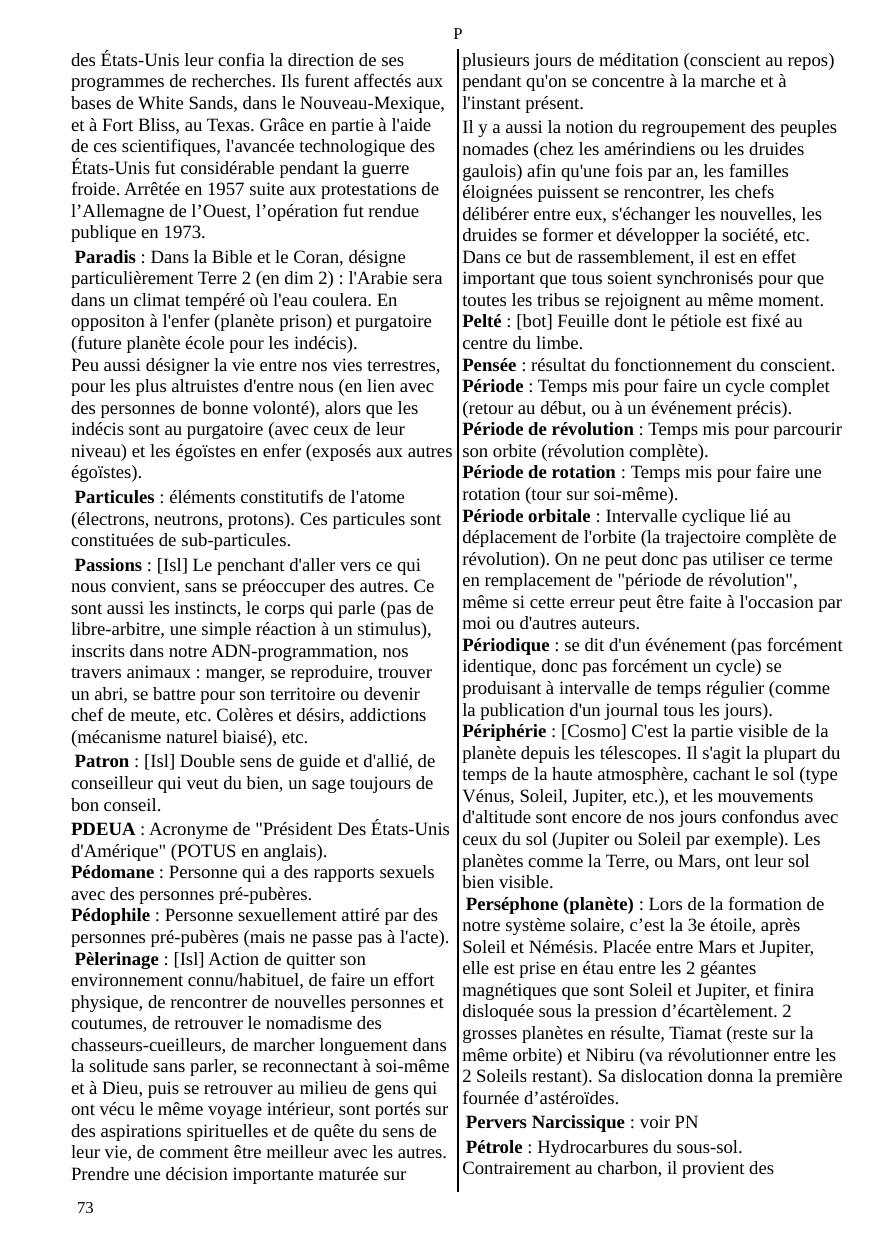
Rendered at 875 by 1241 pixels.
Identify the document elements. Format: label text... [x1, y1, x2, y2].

text Perséphone (planète) : Lors de la formation de notre système solaire, c’est la 3e étoile, après Soleil et Némésis. Placée entre Mars et Jupiter, elle est prise en étau entre les 2 géantes magnétiques que sont Soleil et Jupiter, et finira disloquée sous la pression d’écartèlement. 2 grosses planètes en résulte, Tiamat (reste sur la même orbite) et Nibiru (va révolutionner entre les 2 Soleils restant). Sa dislocation donna la première fournée d’astéroïdes. [462, 893, 844, 1108]
text Paradis : Dans la Bible et le Coran, désigne particulièrement Terre 2 (en dim 2) : l'Arabie sera dans un climat tempéré où l'eau coulera. En oppositon à l'enfer (planète prison) et purgatoire (future planète école pour les indécis). Peu aussi désigner la vie entre nos vies terrestres, pour les plus altruistes d'entre nous (en lien avec des personnes de bonne volonté), alors que les indécis sont au purgatoire (avec ceux de leur niveau) et les égoïstes en enfer (exposés aux autres égoïstes). [71, 246, 453, 483]
text Période de révolution : Temps mis pour parcourir son orbite (révolution complète). [462, 418, 844, 461]
text des États-Unis leur confia la direction de ses programmes de recherches. Ils furent affectés aux bases de White Sands, dans le Nouveau-Mexique, et à Fort Bliss, au Texas. Grâce en partie à l'aide de ces scientifiques, l'avancée technologique des États-Unis fut considérable pendant la guerre froide. Arrêtée en 1957 suite aux protestations de l’Allemagne de l’Ouest, l’opération fut rendue publique en 1973. [71, 49, 453, 243]
text Pédophile : Personne sexuellement attiré par des personnes pré-pubères (mais ne passe pas à l'acte). [71, 904, 453, 947]
text Période de rotation : Temps mis pour faire une rotation (tour sur soi-même). [462, 461, 844, 504]
text plusieurs jours de méditation (conscient au repos) pendant qu'on se concentre à la marche et à l'instant présent. [462, 49, 844, 113]
text Il y a aussi la notion du regroupement des peuples nomades (chez les amérindiens ou les druides gaulois) afin qu'une fois par an, les familles éloignées puissent se rencontrer, les chefs délibérer entre eux, s'échanger les nouvelles, les druides se former et développer la société, etc. Dans ce but de rassemblement, il est en effet important que tous soient synchronisés pour que toutes les tribus se rejoignent au même moment. [462, 116, 844, 310]
text Période orbitale : Intervalle cyclique lié au déplacement de l'orbite (la trajectoire complète de révolution). On ne peut donc pas utiliser ce terme en remplacement de "période de révolution", même si cette erreur peut être faite à l'occasion par moi ou d'autres auteurs. [462, 504, 844, 634]
text Pèlerinage : [Isl] Action de quitter son environnement connu/habituel, de faire un effort physique, de rencontrer de nouvelles personnes et coutumes, de retrouver le nomadisme des chasseurs-cueilleurs, de marcher longuement dans la solitude sans parler, se reconnectant à soi-même et à Dieu, puis se retrouver au milieu de gens qui ont vécu le même voyage intérieur, sont portés sur des aspirations spirituelles et de quête du sens de leur vie, de comment être meilleur avec les autres. Prendre une décision importante maturée sur [71, 947, 453, 1184]
text Particules : éléments constitutifs de l'atome (électrons, neutrons, protons). Ces particules sont constituées de sub-particules. [71, 486, 453, 551]
text Pétrole : Hydrocarbures du sous-sol. Contrairement au charbon, il provient des [462, 1136, 844, 1179]
text Passions : [Isl] Le penchant d'aller vers ce qui nous convient, sans se préoccuper des autres. Ce sont aussi les instincts, le corps qui parle (pas de libre-arbitre, une simple réaction à un stimulus), inscrits dans notre ADN-programmation, nos travers animaux : manger, se reproduire, trouver un abri, se battre pour son territoire ou devenir chef de meute, etc. Colères et désirs, addictions (mécanisme naturel biaisé), etc. [71, 553, 453, 747]
text Périodique : se dit d'un événement (pas forcément identique, donc pas forcément un cycle) se produisant à intervalle de temps régulier (comme la publication d'un journal tous les jours). [462, 634, 844, 720]
text Pervers Narcissique : voir PN [462, 1111, 844, 1133]
text Périphérie : [Cosmo] C'est la partie visible de la planète depuis les télescopes. Il s'agit la plupart du temps de la haute atmosphère, cachant le sol (type Vénus, Soleil, Jupiter, etc.), et les mouvements d'altitude sont encore de nos jours confondus avec ceux du sol (Jupiter ou Soleil par exemple). Les planètes comme la Terre, ou Mars, ont leur sol bien visible. [462, 720, 844, 893]
text PDEUA : Acronyme de "Président Des États-Unis d'Amérique" (POTUS en anglais). [71, 818, 453, 861]
text Pensée : résultat du fonctionnement du conscient. [462, 353, 844, 375]
text Pédomane : Personne qui a des rapports sexuels avec des personnes pré-pubères. [71, 861, 453, 904]
text Période : Temps mis pour faire un cycle complet (retour au début, ou à un événement précis). [462, 375, 844, 418]
text Pelté : [bot] Feuille dont le pétiole est fixé au centre du limbe. [462, 310, 844, 353]
text Patron : [Isl] Double sens de guide et d'allié, de conseilleur qui veut du bien, un sage toujours de bon conseil. [71, 750, 453, 815]
